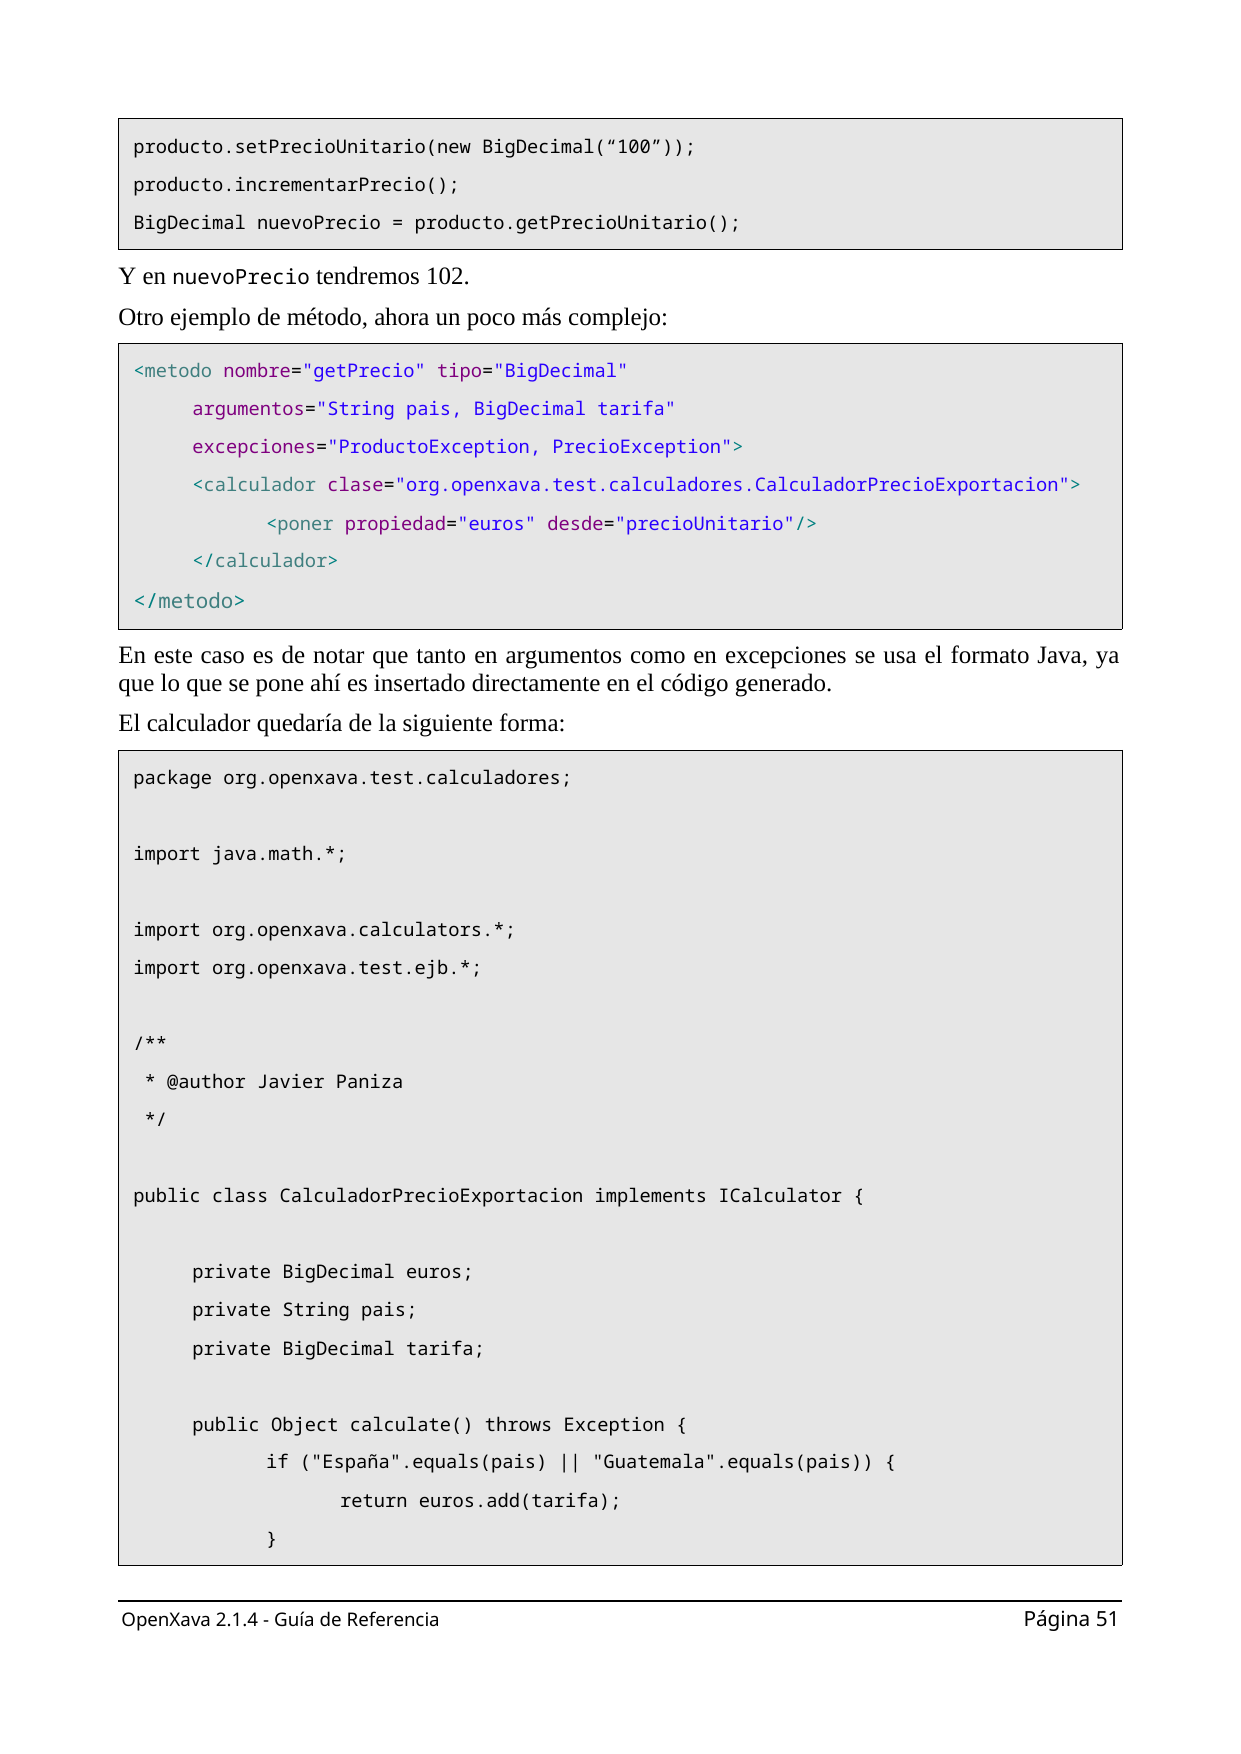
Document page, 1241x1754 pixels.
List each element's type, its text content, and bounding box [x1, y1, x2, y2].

text } [119, 1510, 1122, 1565]
text <poner propiedad="euros" desde="precioUnitario"/> [119, 495, 1122, 533]
text /** [119, 1016, 1122, 1054]
text </calculador> [119, 533, 1122, 571]
text import java.math.*; [119, 826, 1122, 864]
text private String pais; [119, 1282, 1122, 1320]
text import org.openxava.test.ejb.*; [119, 940, 1122, 978]
text private BigDecimal euros; [119, 1244, 1122, 1282]
text En este caso es de notar que tanto en argumentos como en excepciones se usa el formato Java, ya que lo que se pone ahí es insertado directamente en el código generado. [118, 642, 1122, 697]
text public class CalculadorPrecioExportacion implements ICalculator { [119, 1168, 1122, 1206]
text <calculador clase="org.openxava.test.calculadores.CalculadorPrecioExportacion"> [119, 457, 1122, 495]
text private BigDecimal tarifa; [119, 1320, 1122, 1358]
text excepciones="ProductoException, PrecioException"> [119, 419, 1122, 457]
text <metodo nombre="getPrecio" tipo="BigDecimal" [119, 344, 1122, 381]
text producto.incrementarPrecio(); [119, 156, 1122, 194]
text */ [119, 1092, 1122, 1130]
text public Object calculate() throws Exception { [119, 1396, 1122, 1434]
text </metodo> [119, 571, 1122, 629]
text argumentos="String pais, BigDecimal tarifa" [119, 381, 1122, 419]
text import org.openxava.calculators.*; [119, 902, 1122, 940]
text BigDecimal nuevoPrecio = producto.getPrecioUnitario(); [119, 194, 1122, 249]
text Otro ejemplo de método, ahora un poco más complejo: [118, 303, 1122, 330]
text Y en nuevoPrecio tendremos 102. [118, 262, 1122, 290]
text producto.setPrecioUnitario(new BigDecimal(“100”)); [119, 119, 1122, 156]
text El calculador quedaría de la siguiente forma: [118, 709, 1122, 737]
text if ("España".equals(pais) || "Guatemala".equals(pais)) { [119, 1434, 1122, 1472]
text return euros.add(tarifa); [119, 1472, 1122, 1510]
text * @author Javier Paniza [119, 1054, 1122, 1092]
text package org.openxava.test.calculadores; [119, 751, 1122, 788]
